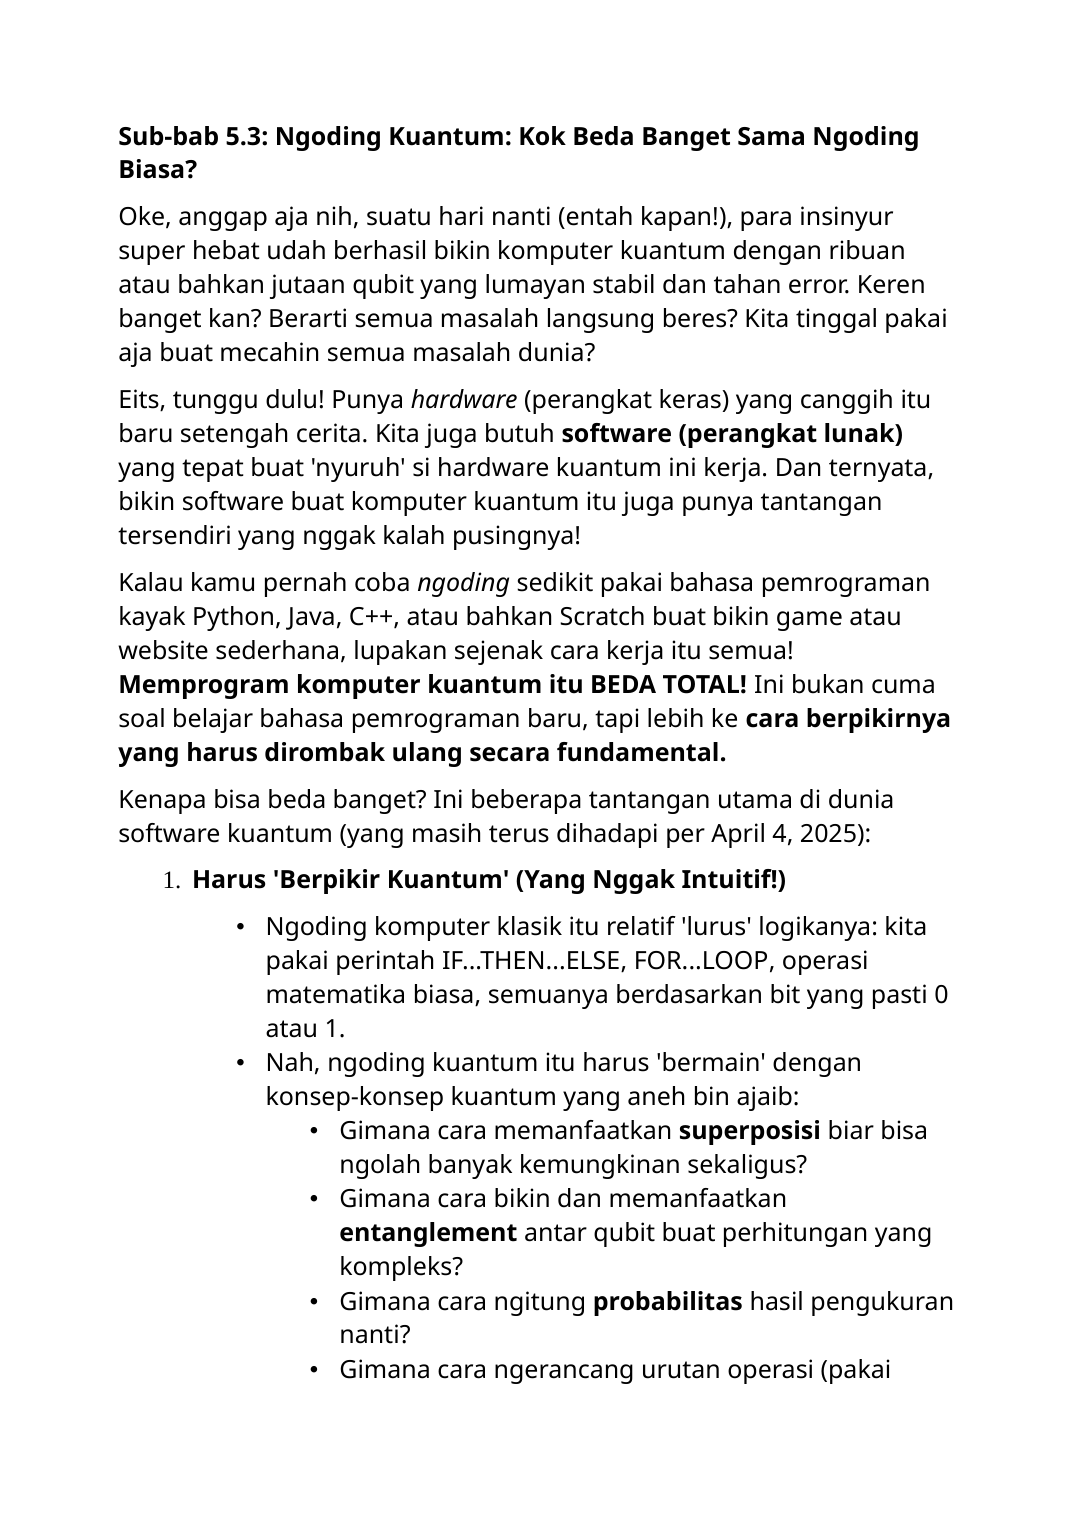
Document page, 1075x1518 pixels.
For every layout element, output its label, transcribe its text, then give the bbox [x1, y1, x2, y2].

text Sub-bab 5.3: Ngoding Kuantum: Kok Beda Banget Sama Ngoding Biasa? [118, 118, 957, 186]
text Kenapa bisa beda banget? Ini beberapa tantangan utama di dunia software kuantum (yang masih terus dihadapi per April 4, 2025): [118, 781, 957, 849]
list Gimana cara bikin dan memanfaatkan entanglement antar qubit buat perhitungan yang kompleks? [309, 1181, 957, 1283]
text Oke, anggap aja nih, suatu hari nanti (entah kapan!), para insinyur super hebat udah berhasil bikin komputer kuantum dengan ribuan atau bahkan jutaan qubit yang lumayan stabil dan tahan error. Keren banget kan? Berarti semua masalah langsung beres? Kita tinggal pakai aja buat mecahin semua masalah dunia? [118, 199, 957, 369]
list Gimana cara memanfaatkan superposisi biar bisa ngolah banyak kemungkinan sekaligus? [309, 1113, 957, 1181]
list Gimana cara ngerancang urutan operasi (pakai [309, 1351, 957, 1385]
text Eits, tunggu dulu! Punya hardware (perangkat keras) yang canggih itu baru setengah cerita. Kita juga butuh software (perangkat lunak) yang tepat buat 'nyuruh' si hardware kuantum ini kerja. Dan ternyata, bikin software buat komputer kuantum itu juga punya tantangan tersendiri yang nggak kalah pusingnya! [118, 382, 957, 552]
list Ngoding komputer klasik itu relatif 'lurus' logikanya: kita pakai perintah IF...THEN...ELSE, FOR...LOOP, operasi matematika biasa, semuanya berdasarkan bit yang pasti 0 atau 1. [236, 908, 957, 1045]
list Gimana cara ngitung probabilitas hasil pengukuran nanti? [309, 1283, 957, 1351]
text Kalau kamu pernah coba ngoding sedikit pakai bahasa pemrograman kayak Python, Java, C++, atau bahkan Scratch buat bikin game atau website sederhana, lupakan sejenak cara kerja itu semua! Memprogram komputer kuantum itu BEDA TOTAL! Ini bukan cuma soal belajar bahasa pemrograman baru, tapi lebih ke cara berpikirnya yang harus dirombak ulang secara fundamental. [118, 564, 957, 769]
list Nah, ngoding kuantum itu harus 'bermain' dengan konsep-konsep kuantum yang aneh bin ajaib: [236, 1045, 957, 1113]
list Harus 'Berpikir Kuantum' (Yang Nggak Intuitif!) [162, 862, 957, 896]
